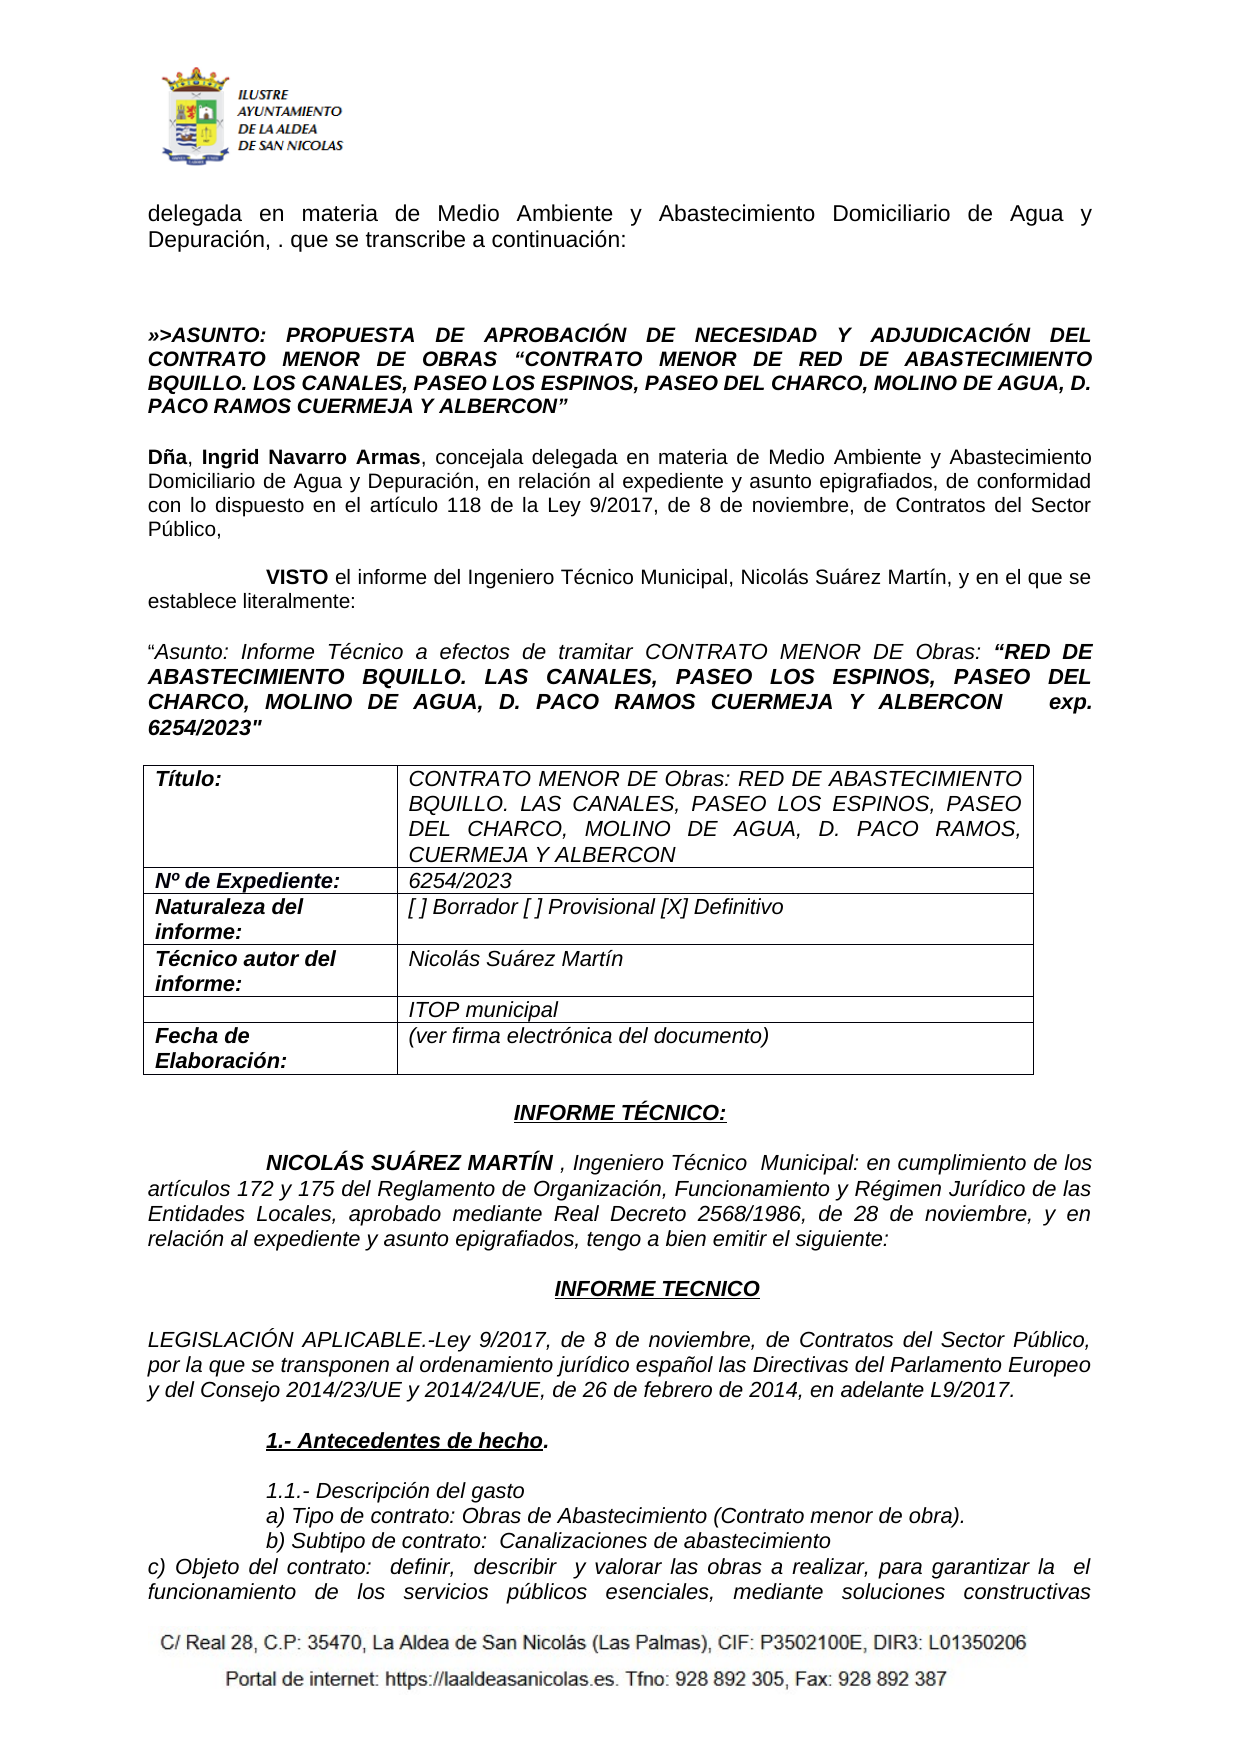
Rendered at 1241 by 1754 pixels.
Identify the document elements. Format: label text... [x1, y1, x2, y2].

text VISTO el informe del Ingeniero Técnico Municipal, Nicolás Suárez Martín, y en el que se establece literalmente: [148, 564, 1093, 612]
table_cell Naturaleza del informe: [144, 894, 397, 944]
table_cell (ver firma electrónica del documento) [398, 1023, 1033, 1073]
text b) Subtipo de contrato: Canalizaciones de abastecimiento [148, 1528, 1093, 1553]
text 1.- Antecedentes de hecho. [148, 1427, 1093, 1453]
text INFORME TÉCNICO: [148, 1100, 1093, 1125]
table_cell Nº de Expediente: [144, 868, 397, 893]
table_cell [144, 997, 397, 1022]
text c) Objeto del contrato: definir, describir y valorar las obras a realizar, para garantizar la el funcionamiento de los servicios públicos esenciales, mediante soluciones constructivas [148, 1553, 1093, 1604]
table_cell Nicolás Suárez Martín [398, 945, 1033, 996]
text “Asunto: Informe Técnico a efectos de tramitar CONTRATO MENOR DE Obras: “RED DE ABASTECIMIENTO BQUILLO. LAS CANALES, PASEO LOS ESPINOS, PASEO DEL CHARCO, MOLINO DE AGUA, D. PACO RAMOS CUERMEJA Y ALBERCON exp. 6254/2023" [148, 639, 1093, 739]
text »>ASUNTO: PROPUESTA DE APROBACIÓN DE NECESIDAD Y ADJUDICACIÓN DEL CONTRATO MENOR DE OBRAS “CONTRATO MENOR DE RED DE ABASTECIMIENTO BQUILLO. LOS CANALES, PASEO LOS ESPINOS, PASEO DEL CHARCO, MOLINO DE AGUA, D. PACO RAMOS CUERMEJA Y ALBERCON” [148, 322, 1093, 418]
text NICOLÁS SUÁREZ MARTÍN , Ingeniero Técnico Municipal: en cumplimiento de los artículos 172 y 175 del Reglamento de Organización, Funcionamiento y Régimen Jurídico de las Entidades Locales, aprobado mediante Real Decreto 2568/1986, de 28 de noviembre, y en relación al expediente y asunto epigrafiados, tengo a bien emitir el siguiente: [148, 1150, 1093, 1251]
text 1.1.- Descripción del gasto [148, 1478, 1093, 1503]
text INFORME TECNICO [148, 1276, 1093, 1301]
table_header CONTRATO MENOR DE Obras: RED DE ABASTECIMIENTO BQUILLO. LAS CANALES, PASEO LOS ESPINOS, PASEO DEL CHARCO, MOLINO DE AGUA, D. PACO RAMOS, CUERMEJA Y ALBERCON [398, 766, 1033, 867]
table_header Título: [144, 766, 397, 867]
picture [148, 1626, 1034, 1695]
table_cell [ ] Borrador [ ] Provisional [X] Definitivo [398, 894, 1033, 944]
text a) Tipo de contrato: Obras de Abastecimiento (Contrato menor de obra). [148, 1503, 1093, 1528]
text Dña, Ingrid Navarro Armas, concejala delegada en materia de Medio Ambiente y Abastecimiento Domiciliario de Agua y Depuración, en relación al expediente y asunto epigrafiados, de conformidad con lo dispuesto en el artículo 118 de la Ley 9/2017, de 8 de noviembre, de Contratos del Sector Público, [148, 445, 1093, 541]
text delegada en materia de Medio Ambiente y Abastecimiento Domiciliario de Agua y Depuración, . que se transcribe a continuación: [148, 200, 1093, 252]
table_cell Técnico autor del informe: [144, 945, 397, 996]
table_cell Fecha de Elaboración: [144, 1023, 397, 1073]
table_cell ITOP municipal [398, 997, 1033, 1022]
text LEGISLACIÓN APLICABLE.-Ley 9/2017, de 8 de noviembre, de Contratos del Sector Público, por la que se transponen al ordenamiento jurídico español las Directivas del Parlamento Europeo y del Consejo 2014/23/UE y 2014/24/UE, de 26 de febrero de 2014, en adelante L9/2017. [148, 1327, 1093, 1402]
table_cell 6254/2023 [398, 868, 1033, 893]
picture [148, 59, 359, 173]
